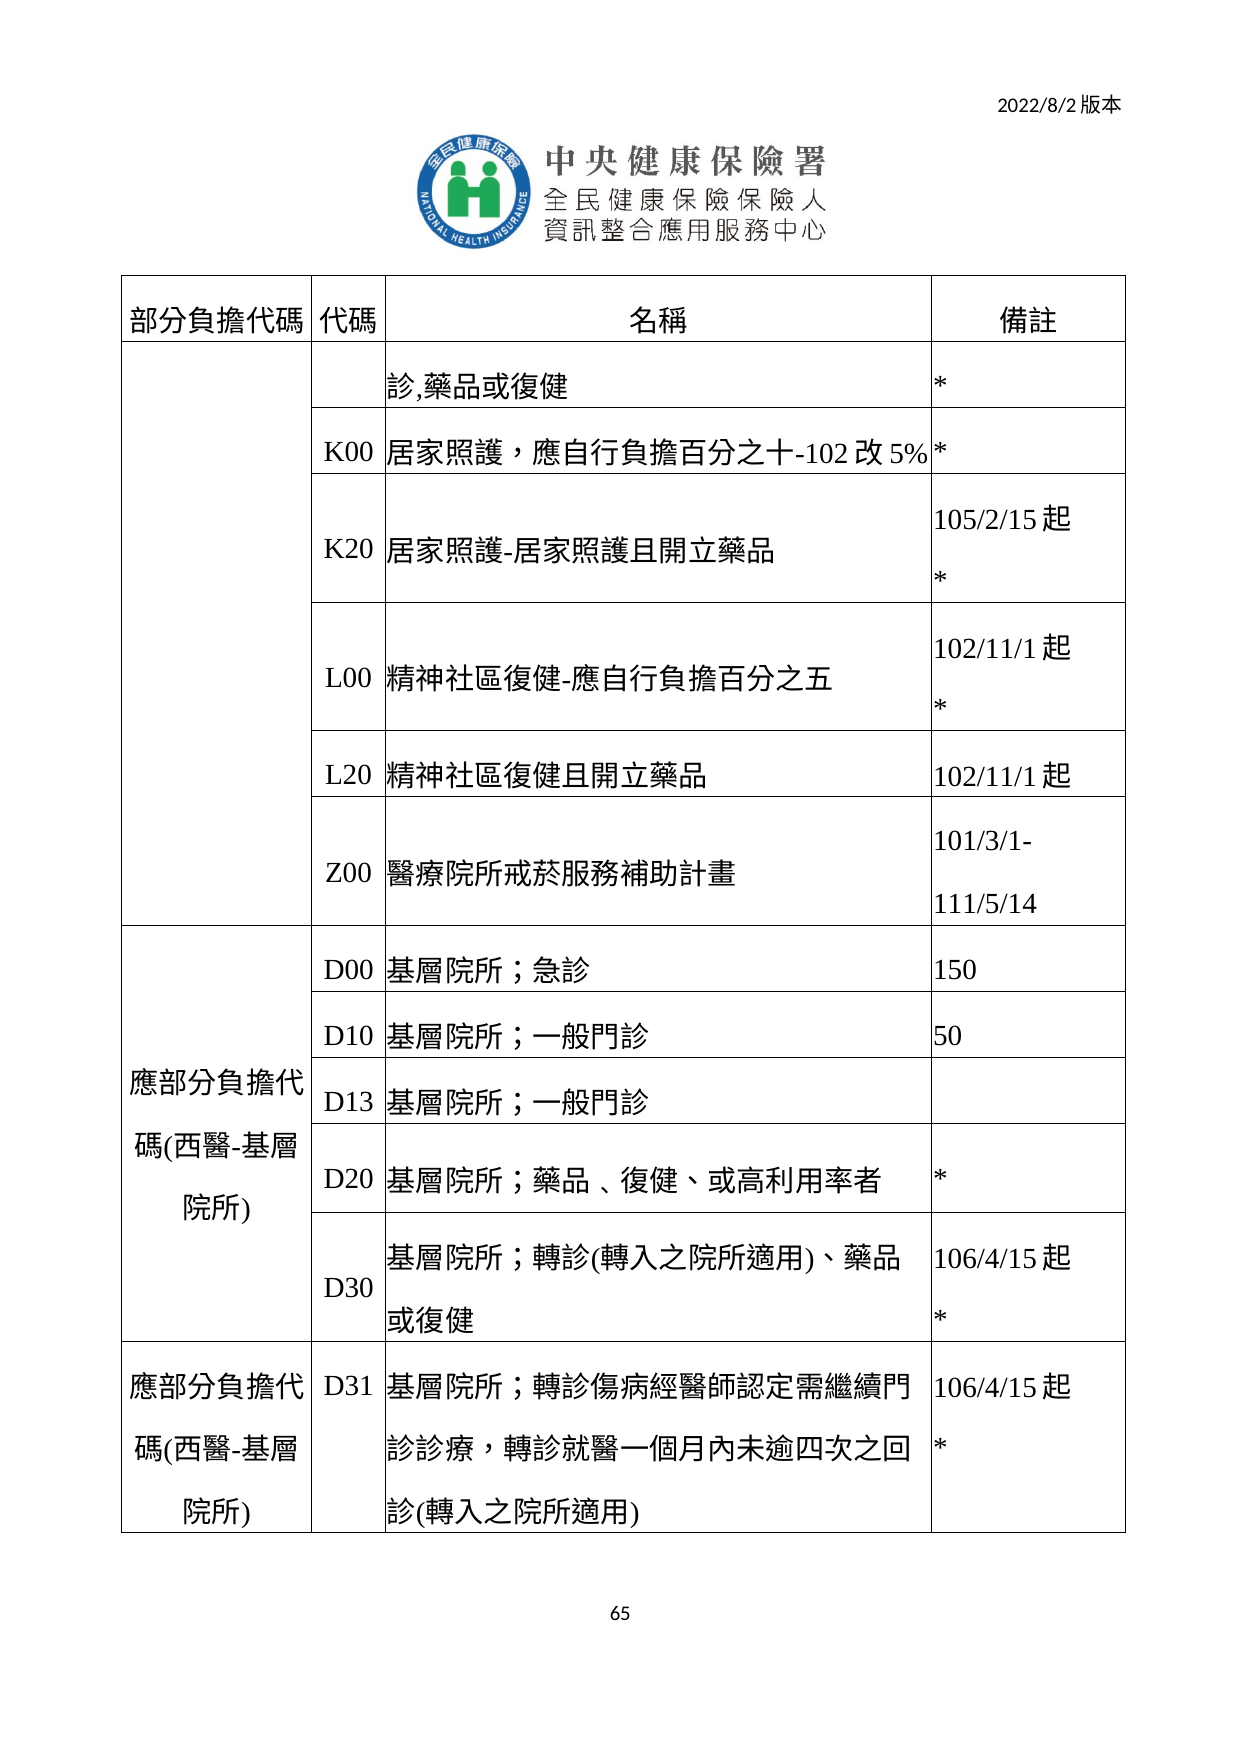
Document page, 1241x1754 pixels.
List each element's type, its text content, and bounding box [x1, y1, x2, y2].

table_cell 105/2/15起 * [932, 474, 1125, 602]
table_cell 居家照護-居家照護且開立藥品 [386, 474, 931, 602]
table_cell 50 [932, 992, 1125, 1057]
table_cell 150 [932, 926, 1125, 991]
table_cell 基層院所；急診 [386, 926, 931, 991]
table_cell [932, 1058, 1125, 1123]
table_cell D10 [312, 992, 385, 1057]
table_cell 102/11/1起 * [932, 603, 1125, 730]
table_header 備註 [932, 276, 1125, 341]
table_cell * [932, 342, 1125, 407]
table_cell L20 [312, 731, 385, 796]
table_cell 基層院所；藥品﹑復健、或高利用率者 [386, 1124, 931, 1212]
table_cell [122, 342, 311, 925]
table_cell 精神社區復健且開立藥品 [386, 731, 931, 796]
table_cell D30 [312, 1213, 385, 1341]
table_cell 基層院所；一般門診 [386, 992, 931, 1057]
table_cell 基層院所；一般門診 [386, 1058, 931, 1123]
table_cell 居家照護，應自行負擔百分之十-102改5% [386, 408, 931, 473]
table_cell Z00 [312, 797, 385, 925]
table_cell 基層院所；轉診(轉入之院所適用)、藥品或復健 [386, 1213, 931, 1341]
table_cell 106/4/15起 * [932, 1213, 1125, 1341]
table_cell 應部分負擔代碼(西醫-基層院所) [122, 926, 311, 1341]
table_cell K00 [312, 408, 385, 473]
table_cell 醫療院所戒菸服務補助計畫 [386, 797, 931, 925]
table_cell D13 [312, 1058, 385, 1123]
table_cell D00 [312, 926, 385, 991]
table_cell D20 [312, 1124, 385, 1212]
table_cell L00 [312, 603, 385, 730]
table_cell [312, 342, 385, 407]
table_header 代碼 [312, 276, 385, 341]
table_cell K20 [312, 474, 385, 602]
table_cell 應部分負擔代碼(西醫-基層院所) [122, 1342, 311, 1532]
table_cell 基層院所；轉診傷病經醫師認定需繼續門診診療，轉診就醫一個月內未逾四次之回診(轉入之院所適用) [386, 1342, 931, 1532]
table_cell * [932, 408, 1125, 473]
table_cell D31 [312, 1342, 385, 1532]
table_header 部分負擔代碼 [122, 276, 311, 341]
table_cell 101/3/1-111/5/14 [932, 797, 1125, 925]
table_cell 102/11/1起 [932, 731, 1125, 796]
table_header 名稱 [386, 276, 931, 341]
table_cell 106/4/15起 * [932, 1342, 1125, 1532]
table_cell * [932, 1124, 1125, 1212]
table_cell 精神社區復健-應自行負擔百分之五 [386, 603, 931, 730]
table_cell 診,藥品或復健 [386, 342, 931, 407]
